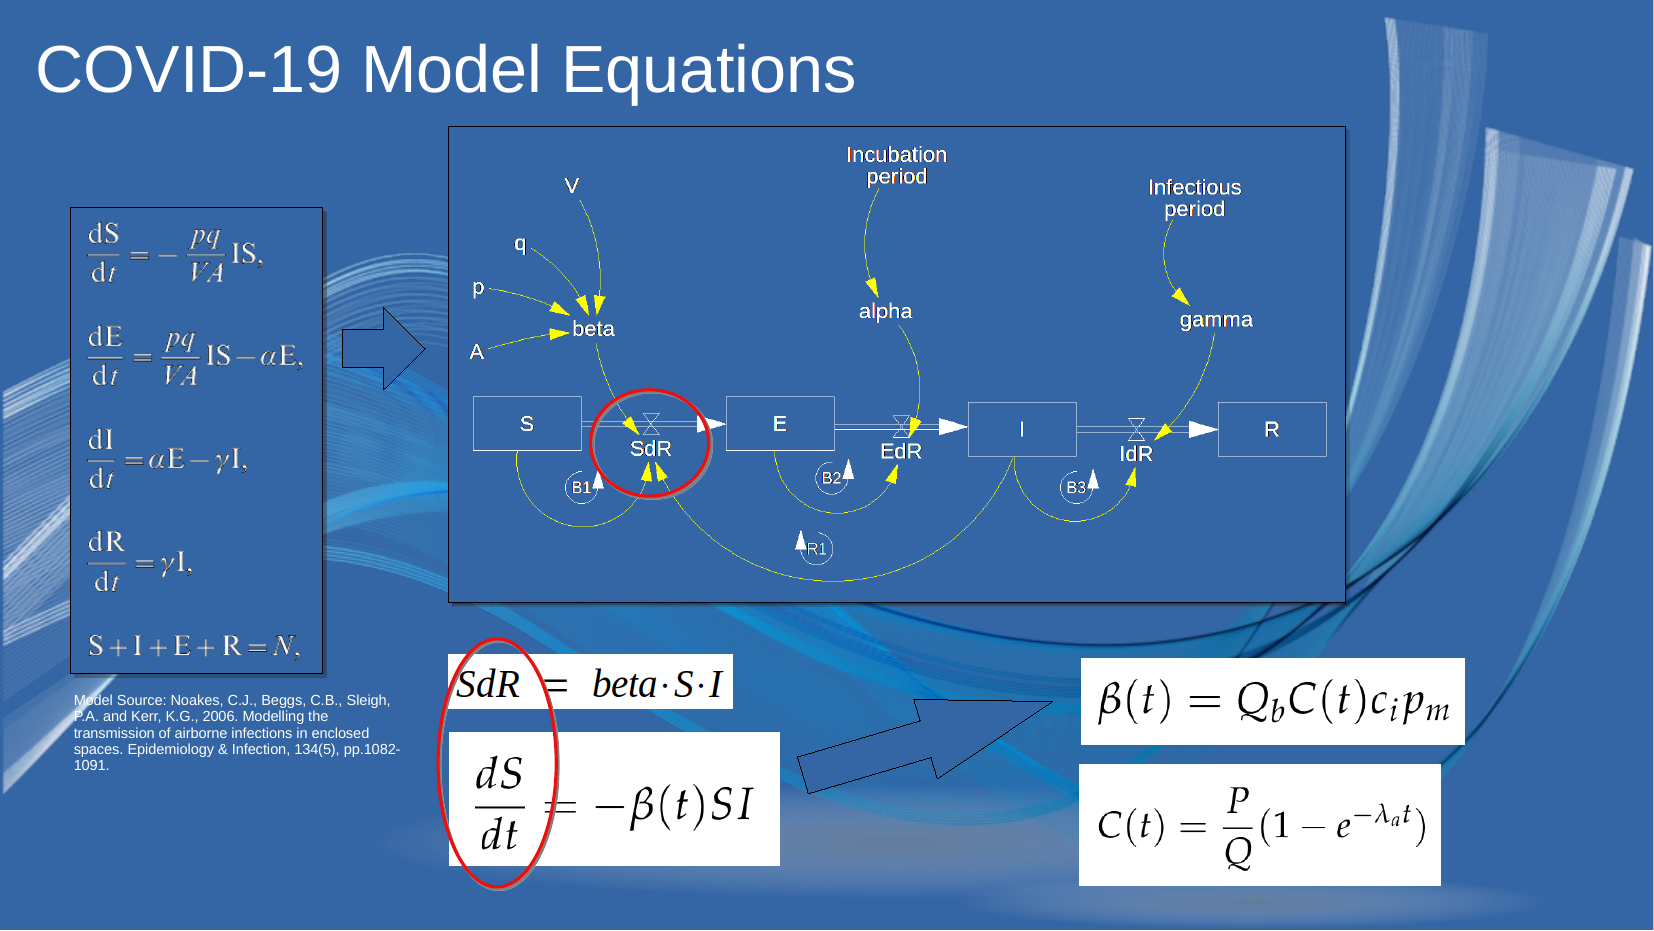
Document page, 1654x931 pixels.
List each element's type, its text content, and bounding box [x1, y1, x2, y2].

text_box [342, 307, 426, 390]
text_box Model Source: Noakes, C.J., Beggs, C.B., Sleigh, P.A. and Kerr, K.G., 2006. Modelling the transmission of airborne infections in enclosed spaces. Epidemiology & Infection, 134(5), pp.1082-1091. [59, 685, 426, 798]
picture [0, 15, 1654, 931]
text_box [797, 699, 1053, 794]
